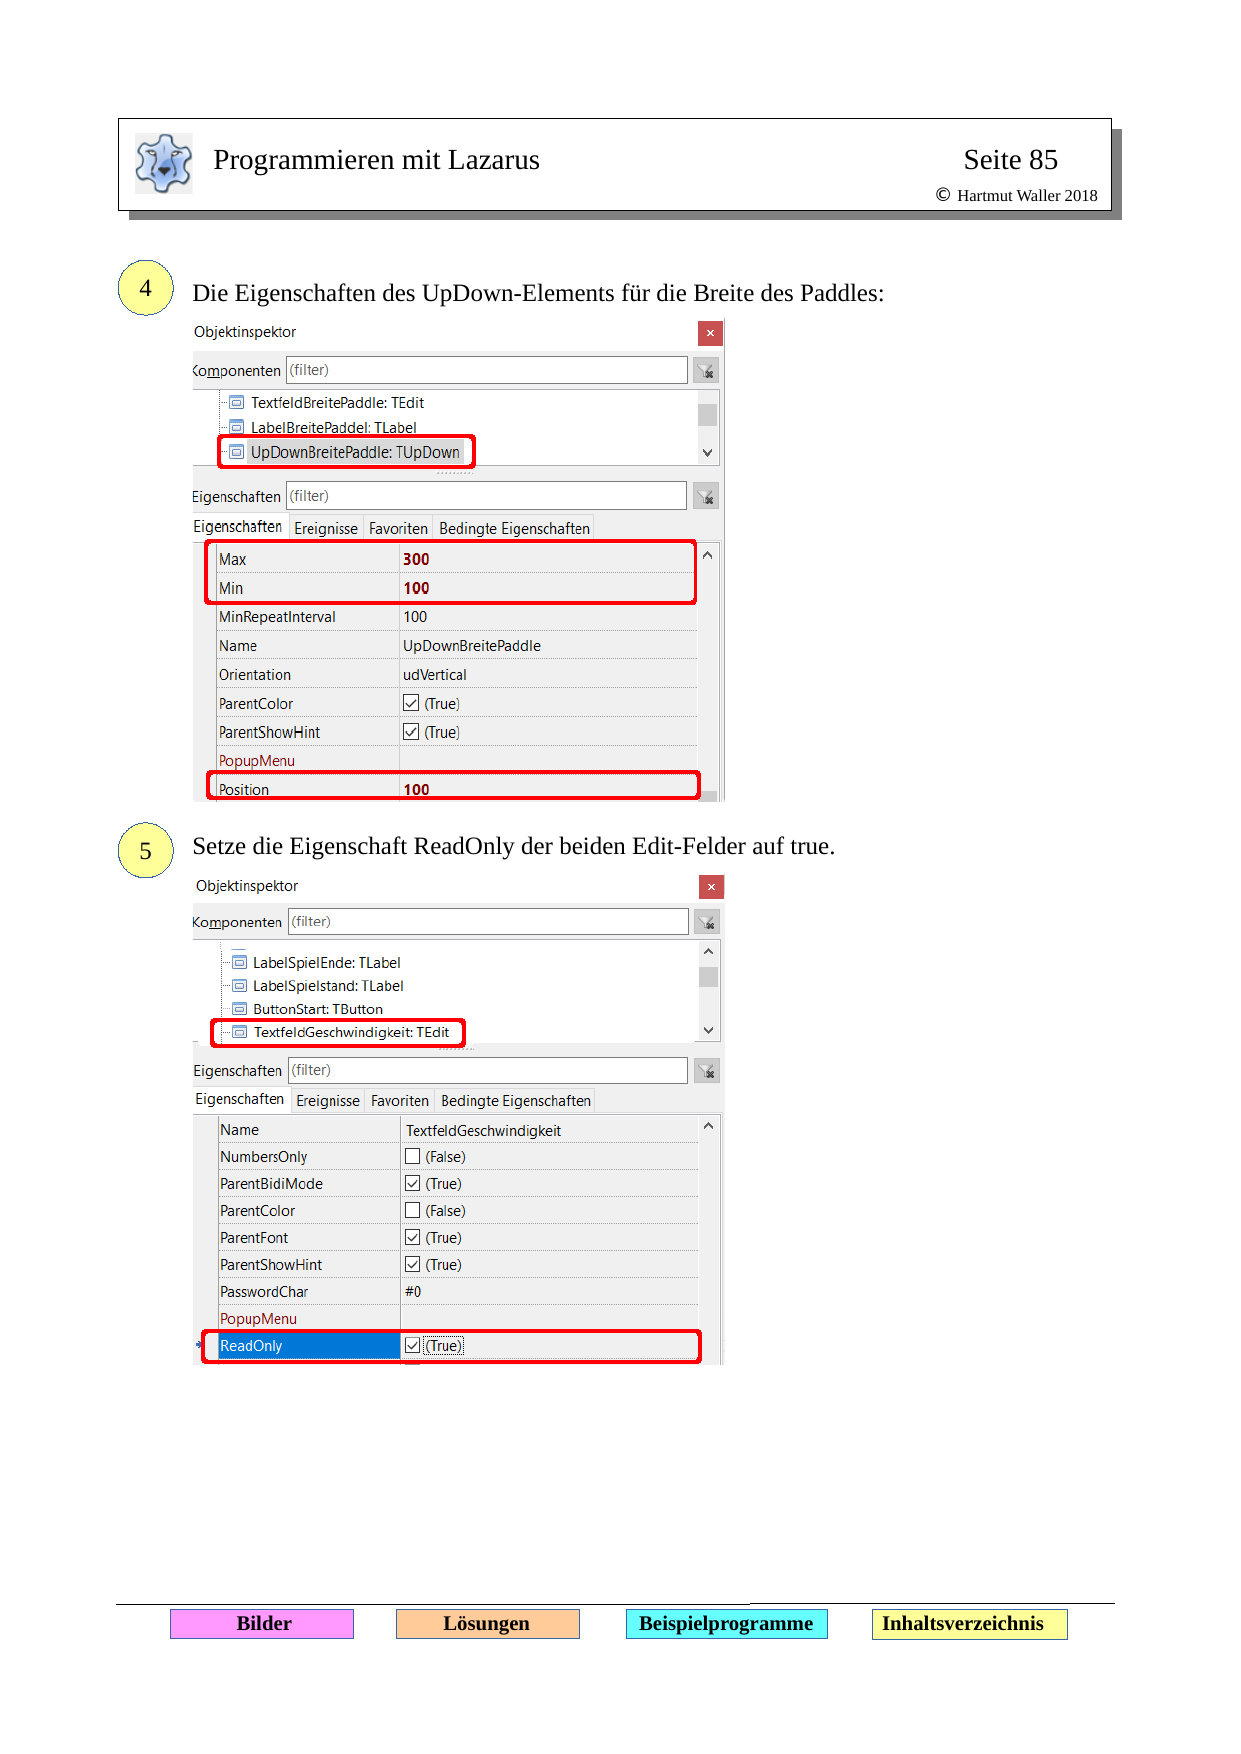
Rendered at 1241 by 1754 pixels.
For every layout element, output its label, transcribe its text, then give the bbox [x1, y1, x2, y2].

picture [192, 316, 725, 802]
text Die Eigenschaften des UpDown-Elements für die Breite des Paddles: [167, 278, 1122, 307]
picture [192, 871, 725, 1365]
text Setze die Eigenschaft ReadOnly der beiden Edit-Felder auf true. [167, 831, 1122, 859]
picture [135, 133, 193, 194]
